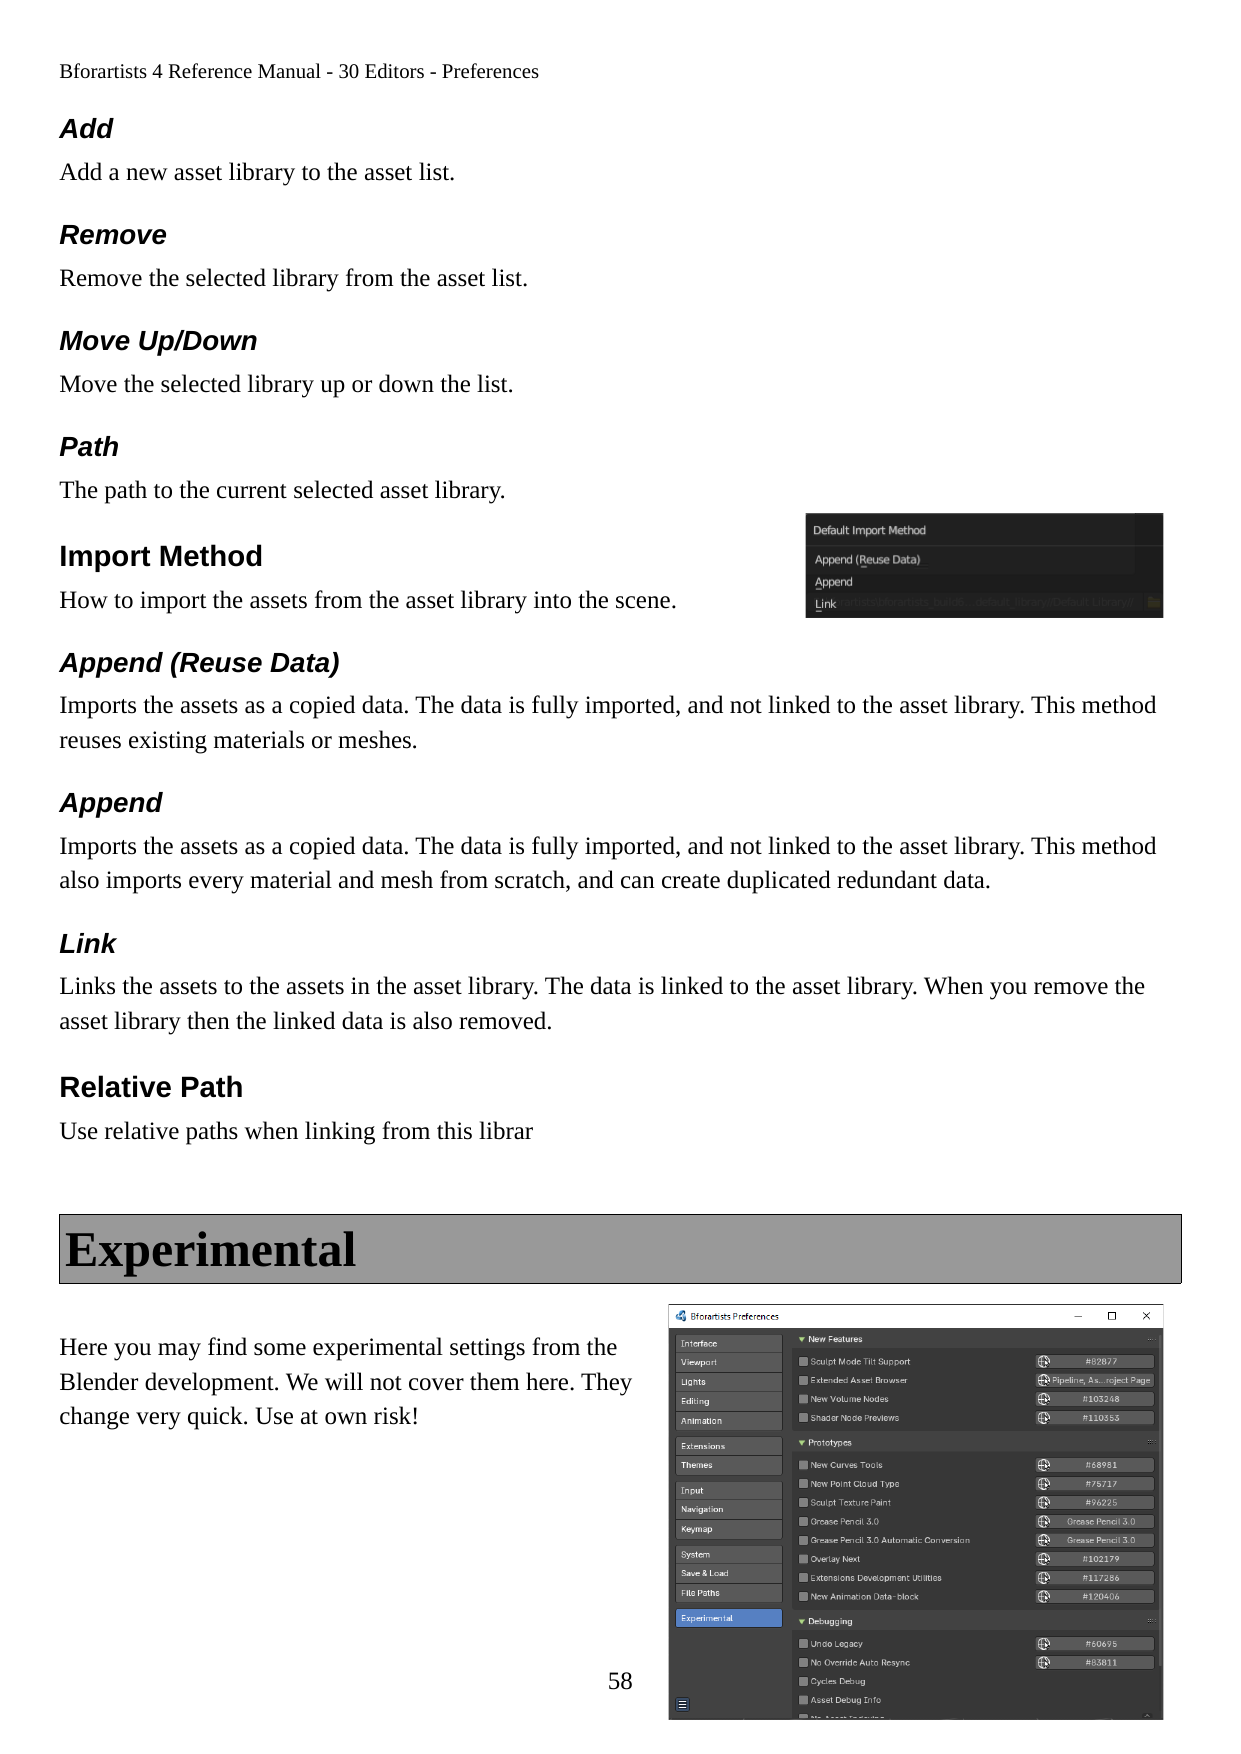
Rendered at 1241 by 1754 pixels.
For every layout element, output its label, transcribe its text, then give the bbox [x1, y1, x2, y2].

picture [805, 513, 1164, 618]
subtitle Path [59, 430, 1181, 462]
subtitle Move Up/Down [59, 324, 1181, 356]
text Imports the assets as a copied data. The data is fully imported, and not linked to the asset library. This method reuses existing materials or meshes. [59, 691, 1181, 754]
text Move the selected library up or down the list. [59, 369, 1181, 398]
text Remove the selected library from the asset list. [59, 263, 1181, 292]
subtitle Remove [59, 218, 1181, 250]
subtitle Link [59, 927, 1181, 959]
table_header Experimental [60, 1215, 1181, 1283]
text Use relative paths when linking from this librar [59, 1116, 1181, 1144]
subtitle [1164, 538, 1181, 572]
text Here you may find some experimental settings from the Blender development. We will not cover them here. They change very quick. Use at own risk! [59, 1332, 668, 1430]
text Links the assets to the assets in the asset library. The data is linked to the asset library. When you remove the asset library then the linked data is also removed. [59, 971, 1181, 1035]
text How to import the assets from the asset library into the scene. [59, 585, 805, 613]
subtitle Relative Path [59, 1069, 1181, 1103]
subtitle Append [59, 787, 1181, 818]
subtitle Add [59, 113, 1181, 144]
text The path to the current selected asset library. [59, 475, 1181, 503]
text Imports the assets as a copied data. The data is fully imported, and not linked to the asset library. This method also imports every material and mesh from scratch, and can create duplicated redundant data. [59, 831, 1181, 894]
text Add a new asset library to the asset list. [59, 157, 1181, 186]
picture [668, 1304, 1164, 1720]
subtitle Append (Reuse Data) [59, 646, 1181, 678]
subtitle Import Method [59, 538, 805, 572]
